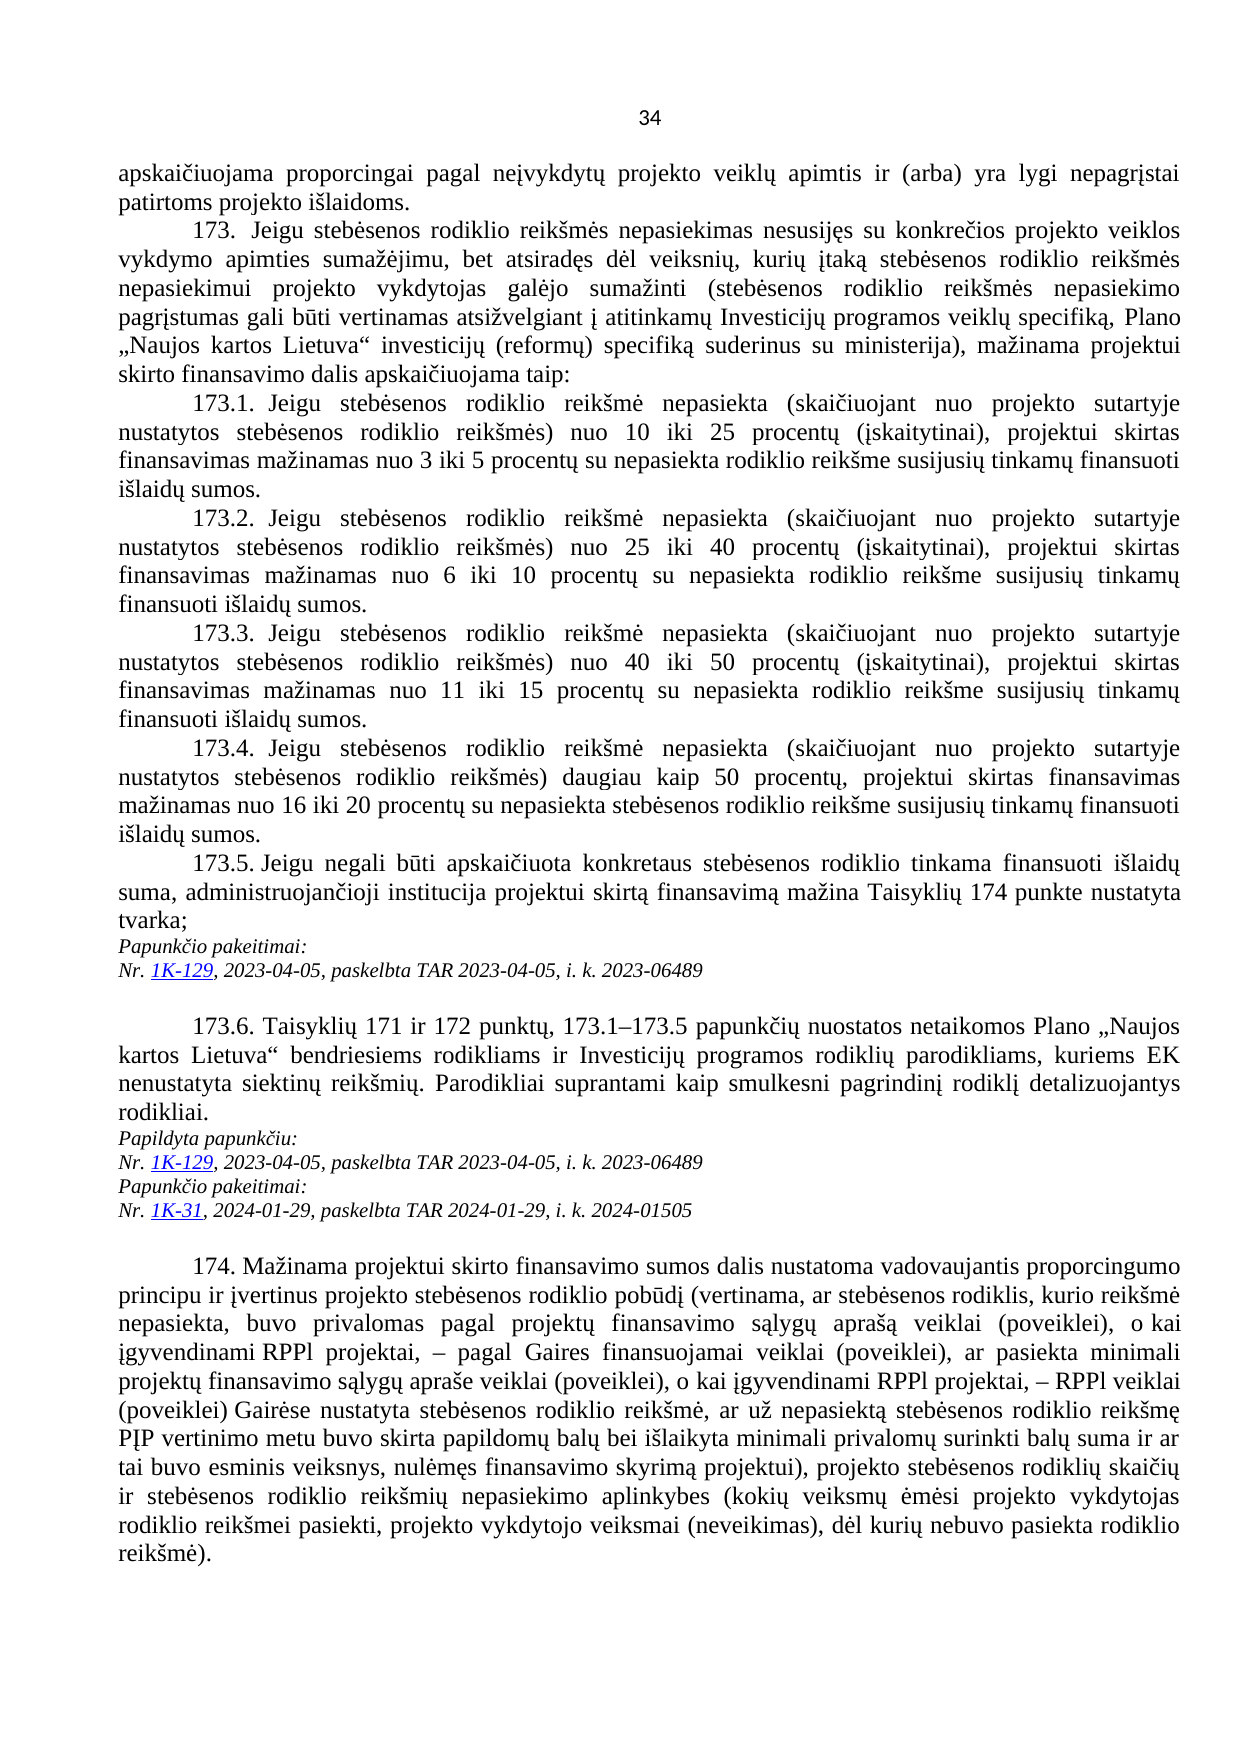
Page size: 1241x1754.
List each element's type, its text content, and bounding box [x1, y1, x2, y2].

text 173. Jeigu stebėsenos rodiklio reikšmės nepasiekimas nesusijęs su konkrečios projekto veiklos vykdymo apimties sumažėjimu, bet atsiradęs dėl veiksnių, kurių įtaką stebėsenos rodiklio reikšmės nepasiekimui projekto vykdytojas galėjo sumažinti (stebėsenos rodiklio reikšmės nepasiekimo pagrįstumas gali būti vertinamas atsižvelgiant į atitinkamų Investicijų programos veiklų specifiką, Plano „Naujos kartos Lietuva“ investicijų (reformų) specifiką suderinus su ministerija), mažinama projektui skirto finansavimo dalis apskaičiuojama taip: [118, 215, 1181, 388]
text 173.2. Jeigu stebėsenos rodiklio reikšmė nepasiekta (skaičiuojant nuo projekto sutartyje nustatytos stebėsenos rodiklio reikšmės) nuo 25 iki 40 procentų (įskaitytinai), projektui skirtas finansavimas mažinamas nuo 6 iki 10 procentų su nepasiekta rodiklio reikšme susijusių tinkamų finansuoti išlaidų sumos. [118, 503, 1181, 618]
text Nr. 1K-129, 2023-04-05, paskelbta TAR 2023-04-05, i. k. 2023-06489 [118, 1150, 1181, 1174]
text Papunkčio pakeitimai: [118, 934, 1181, 958]
text Nr. 1K-31, 2024-01-29, paskelbta TAR 2024-01-29, i. k. 2024-01505 [118, 1198, 1181, 1222]
text apskaičiuojama proporcingai pagal neįvykdytų projekto veiklų apimtis ir (arba) yra lygi nepagrįstai patirtoms projekto išlaidoms. [118, 158, 1181, 215]
text 173.5. Jeigu negali būti apskaičiuota konkretaus stebėsenos rodiklio tinkama finansuoti išlaidų suma, administruojančioji institucija projektui skirtą finansavimą mažina Taisyklių 174 punkte nustatyta tvarka; [118, 848, 1181, 934]
text 173.6. Taisyklių 171 ir 172 punktų, 173.1–173.5 papunkčių nuostatos netaikomos Plano „Naujos kartos Lietuva“ bendriesiems rodikliams ir Investicijų programos rodiklių parodikliams, kuriems EK nenustatyta siektinų reikšmių. Parodikliai suprantami kaip smulkesni pagrindinį rodiklį detalizuojantys rodikliai. [118, 1011, 1181, 1126]
text 173.3. Jeigu stebėsenos rodiklio reikšmė nepasiekta (skaičiuojant nuo projekto sutartyje nustatytos stebėsenos rodiklio reikšmės) nuo 40 iki 50 procentų (įskaitytinai), projektui skirtas finansavimas mažinamas nuo 11 iki 15 procentų su nepasiekta rodiklio reikšme susijusių tinkamų finansuoti išlaidų sumos. [118, 618, 1181, 733]
text Nr. 1K-129, 2023-04-05, paskelbta TAR 2023-04-05, i. k. 2023-06489 [118, 958, 1181, 982]
text Papildyta papunkčiu: [118, 1126, 1181, 1150]
text 173.4. Jeigu stebėsenos rodiklio reikšmė nepasiekta (skaičiuojant nuo projekto sutartyje nustatytos stebėsenos rodiklio reikšmės) daugiau kaip 50 procentų, projektui skirtas finansavimas mažinamas nuo 16 iki 20 procentų su nepasiekta stebėsenos rodiklio reikšme susijusių tinkamų finansuoti išlaidų sumos. [118, 733, 1181, 848]
text 173.1. Jeigu stebėsenos rodiklio reikšmė nepasiekta (skaičiuojant nuo projekto sutartyje nustatytos stebėsenos rodiklio reikšmės) nuo 10 iki 25 procentų (įskaitytinai), projektui skirtas finansavimas mažinamas nuo 3 iki 5 procentų su nepasiekta rodiklio reikšme susijusių tinkamų finansuoti išlaidų sumos. [118, 388, 1181, 503]
text Papunkčio pakeitimai: [118, 1174, 1181, 1198]
text 174. Mažinama projektui skirto finansavimo sumos dalis nustatoma vadovaujantis proporcingumo principu ir įvertinus projekto stebėsenos rodiklio pobūdį (vertinama, ar stebėsenos rodiklis, kurio reikšmė nepasiekta, buvo privalomas pagal projektų finansavimo sąlygų aprašą veiklai (poveiklei), o kai įgyvendinami RPPl projektai, – pagal Gaires finansuojamai veiklai (poveiklei), ar pasiekta minimali projektų finansavimo sąlygų apraše veiklai (poveiklei), o kai įgyvendinami RPPl projektai, – RPPl veiklai (poveiklei) Gairėse nustatyta stebėsenos rodiklio reikšmė, ar už nepasiektą stebėsenos rodiklio reikšmę PĮP vertinimo metu buvo skirta papildomų balų bei išlaikyta minimali privalomų surinkti balų suma ir ar tai buvo esminis veiksnys, nulėmęs finansavimo skyrimą projektui), projekto stebėsenos rodiklių skaičių ir stebėsenos rodiklio reikšmių nepasiekimo aplinkybes (kokių veiksmų ėmėsi projekto vykdytojas rodiklio reikšmei pasiekti, projekto vykdytojo veiksmai (neveikimas), dėl kurių nebuvo pasiekta rodiklio reikšmė). [118, 1251, 1181, 1567]
